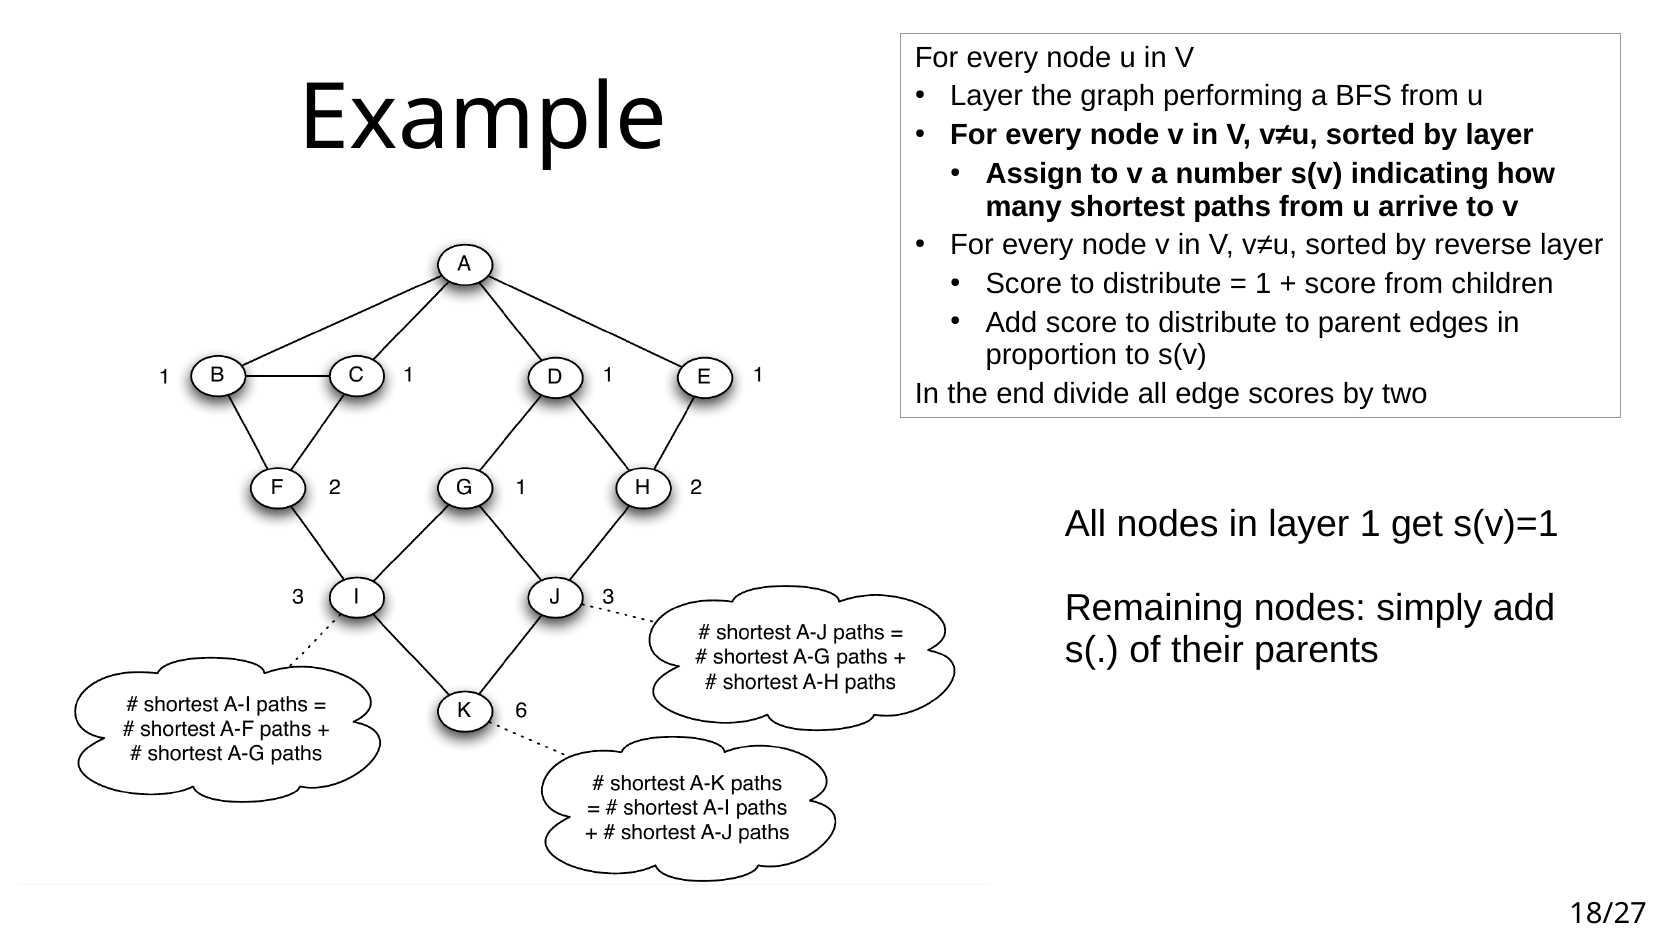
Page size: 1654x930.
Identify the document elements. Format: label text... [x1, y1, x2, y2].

title Example [29, 1, 937, 225]
text_box For every node u in V Layer the graph performing a BFS from u For every node v in V, v≠u, sorted by layer Assign to v a number s(v) indicating how many shortest paths from u arrive to v For every node v in V, v≠u, sorted by reverse layer Score to distribute = 1 + score from children Add score to distribute to parent edges in proportion to s(v) In the end divide all edge scores by two [900, 33, 1621, 418]
picture [17, 239, 991, 886]
text_box All nodes in layer 1 get s(v)=1 Remaining nodes: simply add s(.) of their parents [1050, 494, 1621, 678]
